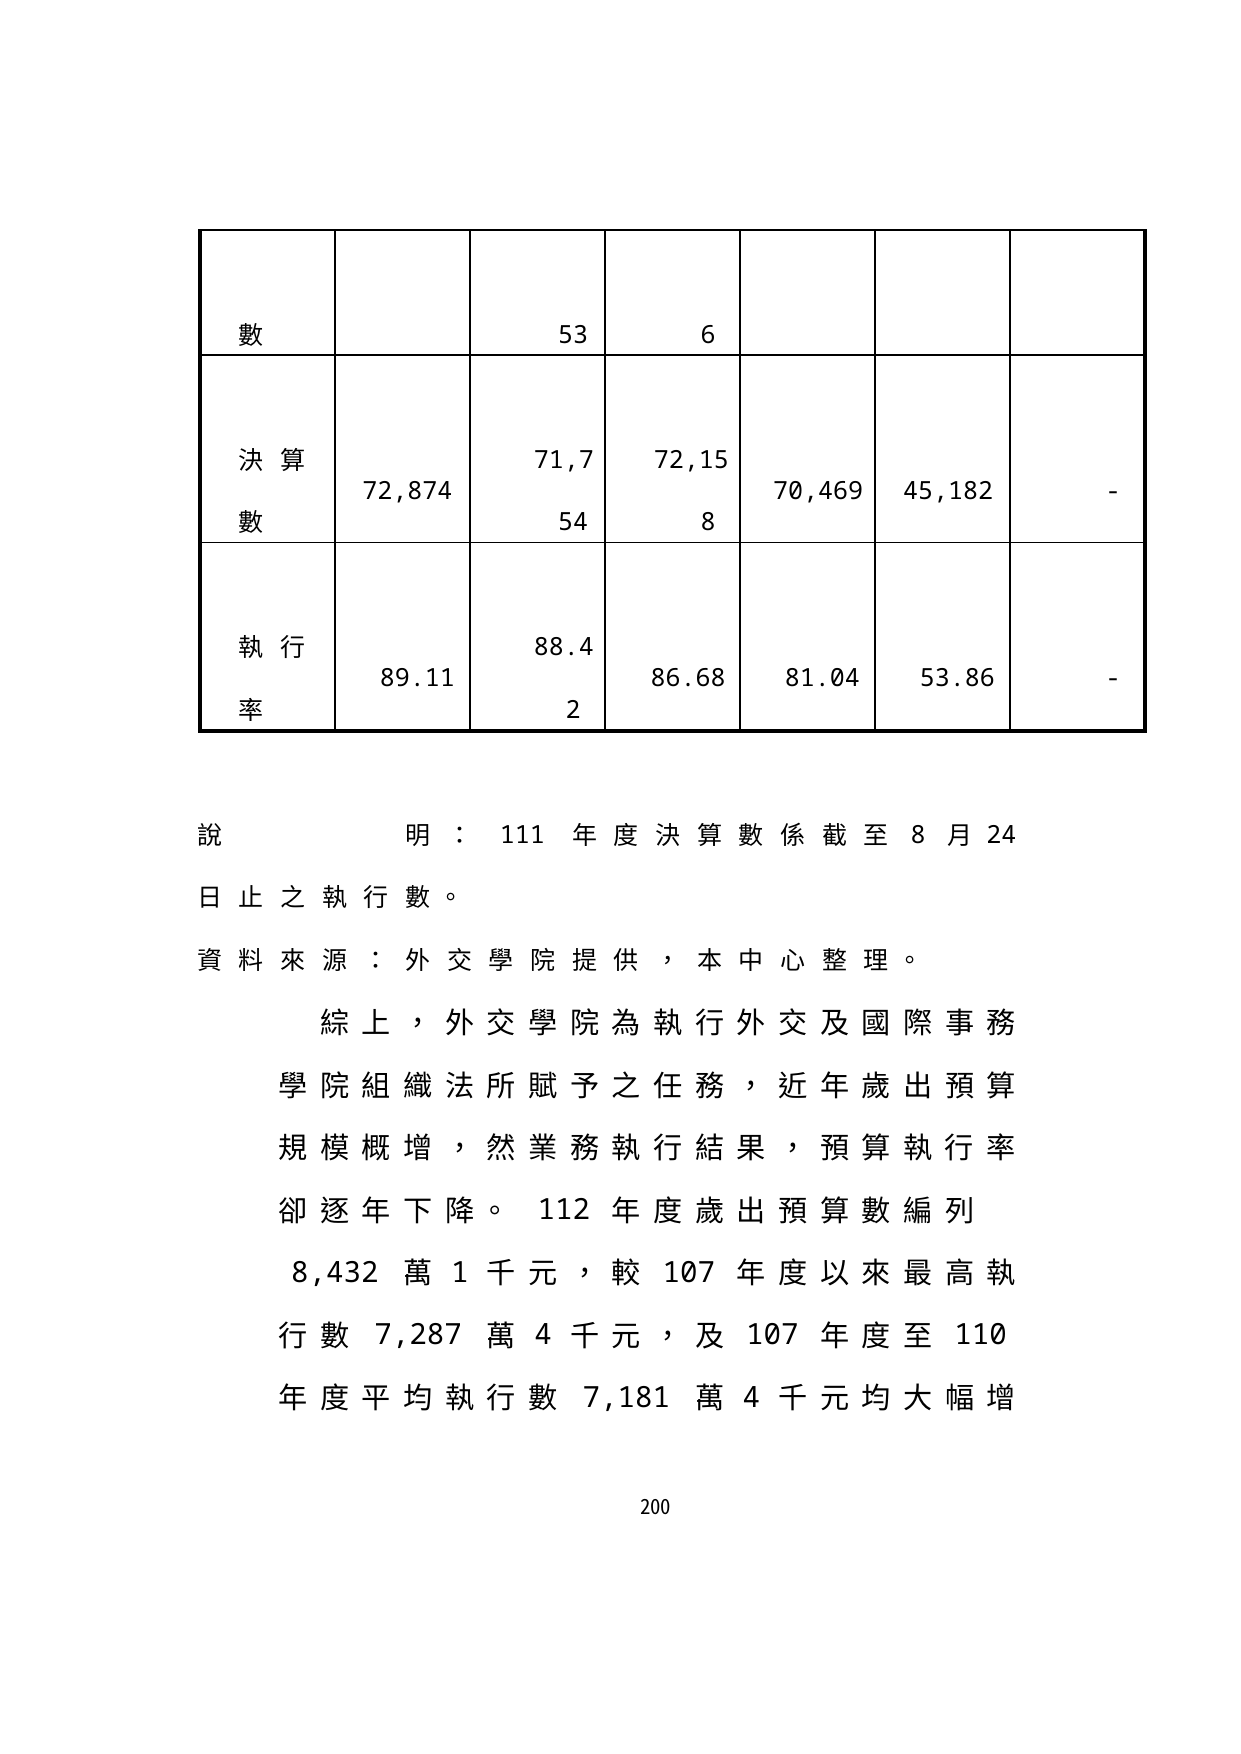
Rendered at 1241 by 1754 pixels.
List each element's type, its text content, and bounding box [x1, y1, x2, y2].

table_cell 53.86 [876, 543, 1009, 729]
table_cell [1011, 231, 1143, 354]
table_cell [876, 231, 1009, 354]
table_cell 數 [202, 231, 334, 354]
table_cell 72,874 [336, 356, 469, 542]
table_cell 6 [606, 231, 739, 354]
table_cell [336, 231, 469, 354]
table_cell 決算數 [202, 356, 334, 542]
table_cell 53 [471, 231, 604, 354]
table_cell 86.68 [606, 543, 739, 729]
table_cell 71,754 [471, 356, 604, 542]
table_cell [741, 231, 874, 354]
table_cell 89.11 [336, 543, 469, 729]
table_cell 執行率 [202, 543, 334, 729]
table_cell 81.04 [741, 543, 874, 729]
text 綜上，外交學院為執行外交及國際事務學院組織法所賦予之任務，近年歲出預算規模概增，然業務執行結果，預算執行率卻逐年下降。112年度歲出預算數編列8,432萬1千元，較107年度以來最高執行數7,287萬4千元，及107年度至110年度平均執行數7,181萬4千元均大幅增 [248, 979, 1022, 1417]
table_cell - [1011, 543, 1143, 729]
text 資料來源：外交學院提供，本中心整理。 [189, 917, 1022, 979]
table_cell 70,469 [741, 356, 874, 542]
table_cell 45,182 [876, 356, 1009, 542]
table_cell 88.42 [471, 543, 604, 729]
table_cell 72,158 [606, 356, 739, 542]
table_cell - [1011, 356, 1143, 542]
text 說 明：111年度決算數係截至8月24日止之執行數。 [189, 792, 1022, 917]
